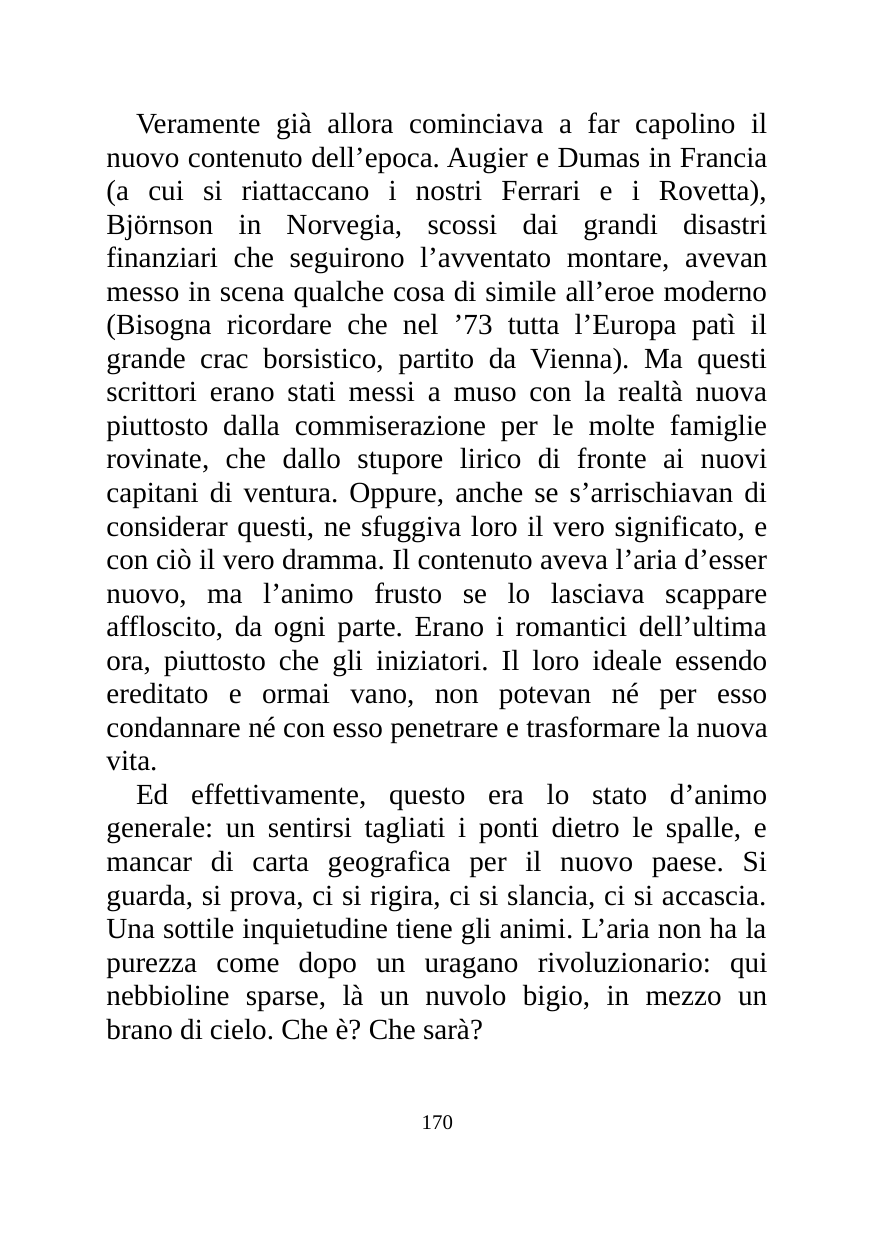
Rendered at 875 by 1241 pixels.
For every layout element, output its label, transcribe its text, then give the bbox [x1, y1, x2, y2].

text Ed effettivamente, questo era lo stato d’animo generale: un sentirsi tagliati i ponti dietro le spalle, e mancar di carta geografica per il nuovo paese. Si guarda, si prova, ci si rigira, ci si slancia, ci si accascia. Una sottile inquietudine tiene gli animi. L’aria non ha la purezza come dopo un uragano rivoluzionario: qui nebbioline sparse, là un nuvolo bigio, in mezzo un brano di cielo. Che è? Che sarà? [106, 777, 768, 1045]
text Veramente già allora cominciava a far capolino il nuovo contenuto dell’epoca. Augier e Dumas in Francia (a cui si riattaccano i nostri Ferrari e i Rovetta), Björnson in Norvegia, scossi dai grandi disastri finanziari che seguirono l’avventato montare, avevan messo in scena qualche cosa di simile all’eroe moderno (Bisogna ricordare che nel ’73 tutta l’Europa patì il grande crac borsistico, partito da Vienna). Ma questi scrittori erano stati messi a muso con la realtà nuova piuttosto dalla commiserazione per le molte famiglie rovinate, che dallo stupore lirico di fronte ai nuovi capitani di ventura. Oppure, anche se s’arrischiavan di considerar questi, ne sfuggiva loro il vero significato, e con ciò il vero dramma. Il contenuto aveva l’aria d’esser nuovo, ma l’animo frusto se lo lasciava scappare affloscito, da ogni parte. Erano i romantici dell’ultima ora, piuttosto che gli iniziatori. Il loro ideale essendo ereditato e ormai vano, non potevan né per esso condannare né con esso penetrare e trasformare la nuova vita. [106, 106, 768, 777]
